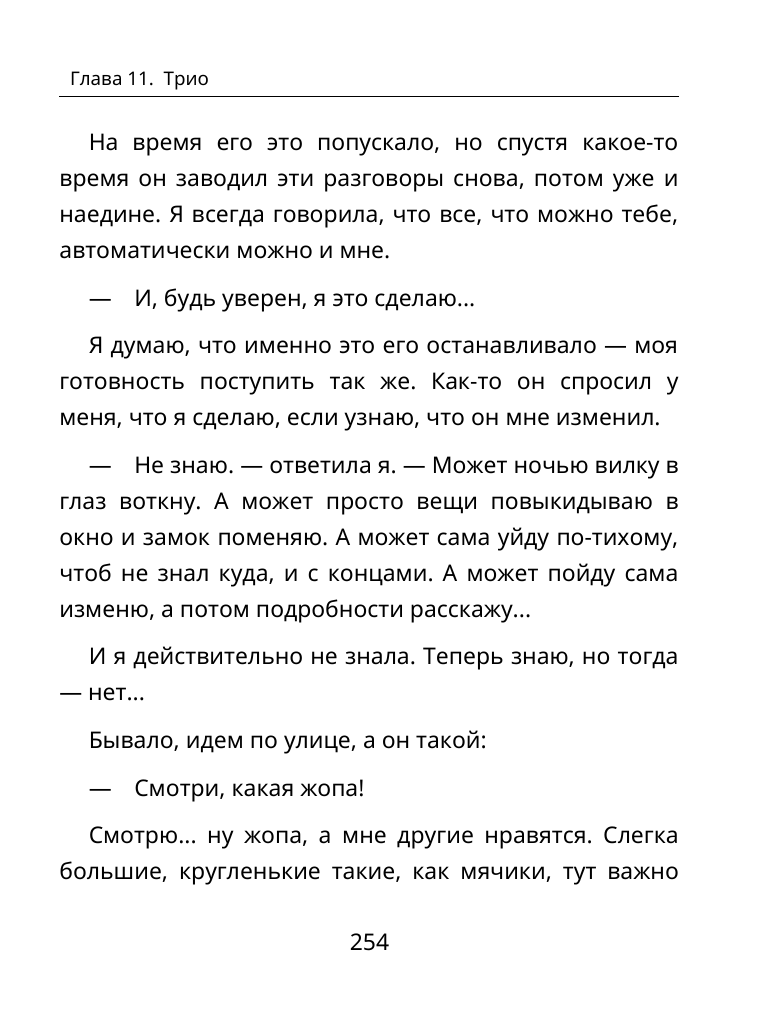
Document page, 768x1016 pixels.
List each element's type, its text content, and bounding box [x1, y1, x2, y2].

text Бывало, идем по улице, а он такой: [59, 724, 679, 755]
text Смотрю... ну жопа, а мне другие нравятся. Слегка большие, кругленькие такие, как мячики, тут важно [59, 819, 679, 887]
text Я думаю, что именно это его останавливало — моя готовность поступить так же. Как-то он спросил у меня, что я сделаю, если узнаю, что он мне изменил. [59, 329, 679, 432]
text На время его это попускало, но спустя какое-то время он заводил эти разговоры снова, потом уже и наедине. Я всегда говорила, что все, что можно тебе, автоматически можно и мне. [59, 126, 679, 265]
list Не знаю. — ответила я. — Может ночью вилку в глаз воткну. А может просто вещи повыкидываю в окно и замок поменяю. А может сама уйду по-тихому, чтоб не знал куда, и с концами. А может пойду сама изменю, а потом подробности расскажу... [59, 449, 679, 624]
text И я действительно не знала. Теперь знаю, но тогда — нет... [59, 640, 679, 707]
list И, будь уверен, я это сделаю... [59, 282, 679, 313]
list Смотри, какая жопа! [59, 772, 679, 803]
